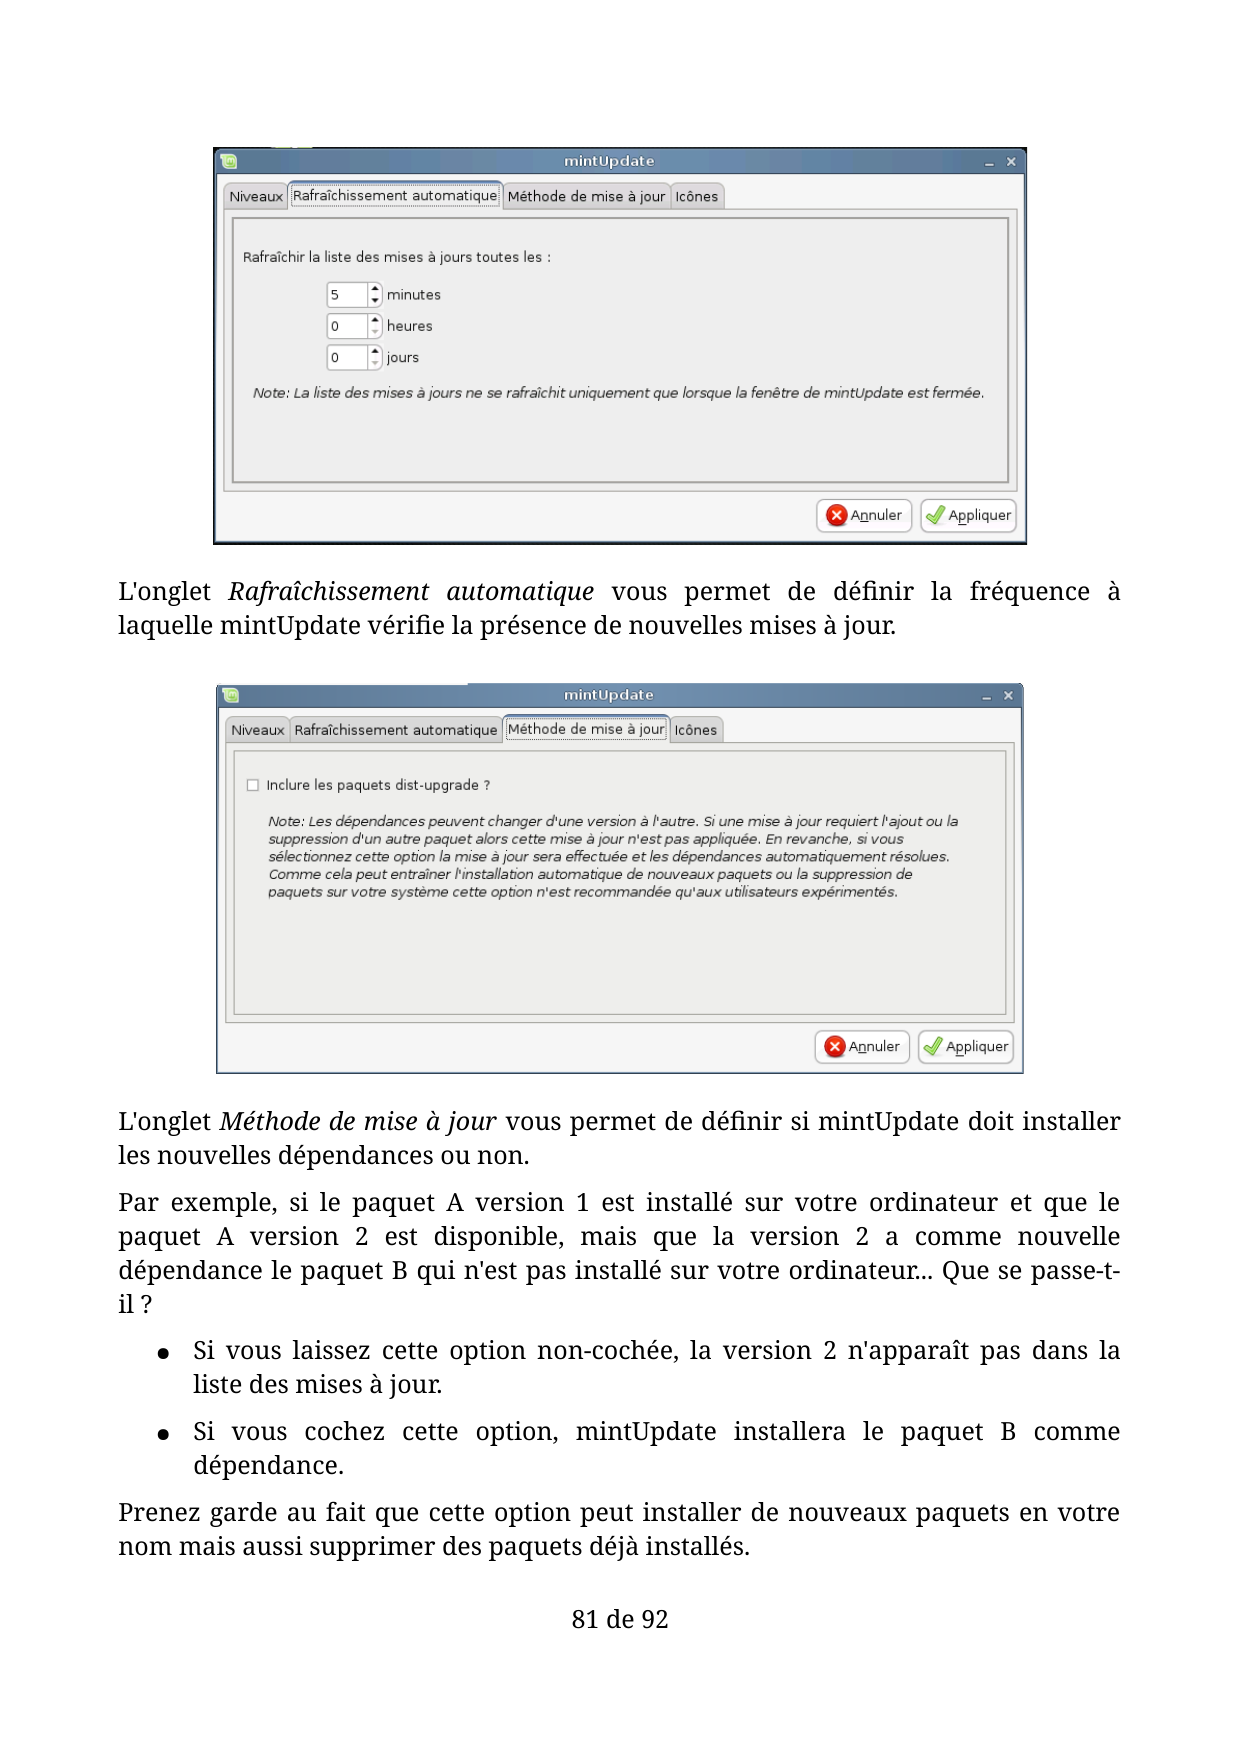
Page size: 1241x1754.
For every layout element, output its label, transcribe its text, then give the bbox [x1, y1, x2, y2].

text Prenez garde au fait que cette option peut installer de nouveaux paquets en votre nom mais aussi supprimer des paquets déjà installés. [118, 1494, 1122, 1562]
list Si vous laissez cette option non-cochée, la version 2 n'apparaît pas dans la liste des mises à jour. [156, 1333, 1122, 1401]
list Si vous cochez cette option, mintUpdate installera le paquet B comme dépendance. [156, 1413, 1122, 1482]
text Par exemple, si le paquet A version 1 est installé sur votre ordinateur et que le paquet A version 2 est disponible, mais que la version 2 a comme nouvelle dépendance le paquet B qui n'est pas installé sur votre ordinateur... Que se passe-t-il ? [118, 1184, 1122, 1320]
picture [216, 683, 1024, 1074]
text L'onglet Rafraîchissement automatique vous permet de définir la fréquence à laquelle mintUpdate vérifie la présence de nouvelles mises à jour. [118, 118, 1122, 642]
picture [213, 147, 1028, 545]
text L'onglet Méthode de mise à jour vous permet de définir si mintUpdate doit installer les nouvelles dépendances ou non. [118, 654, 1122, 1172]
